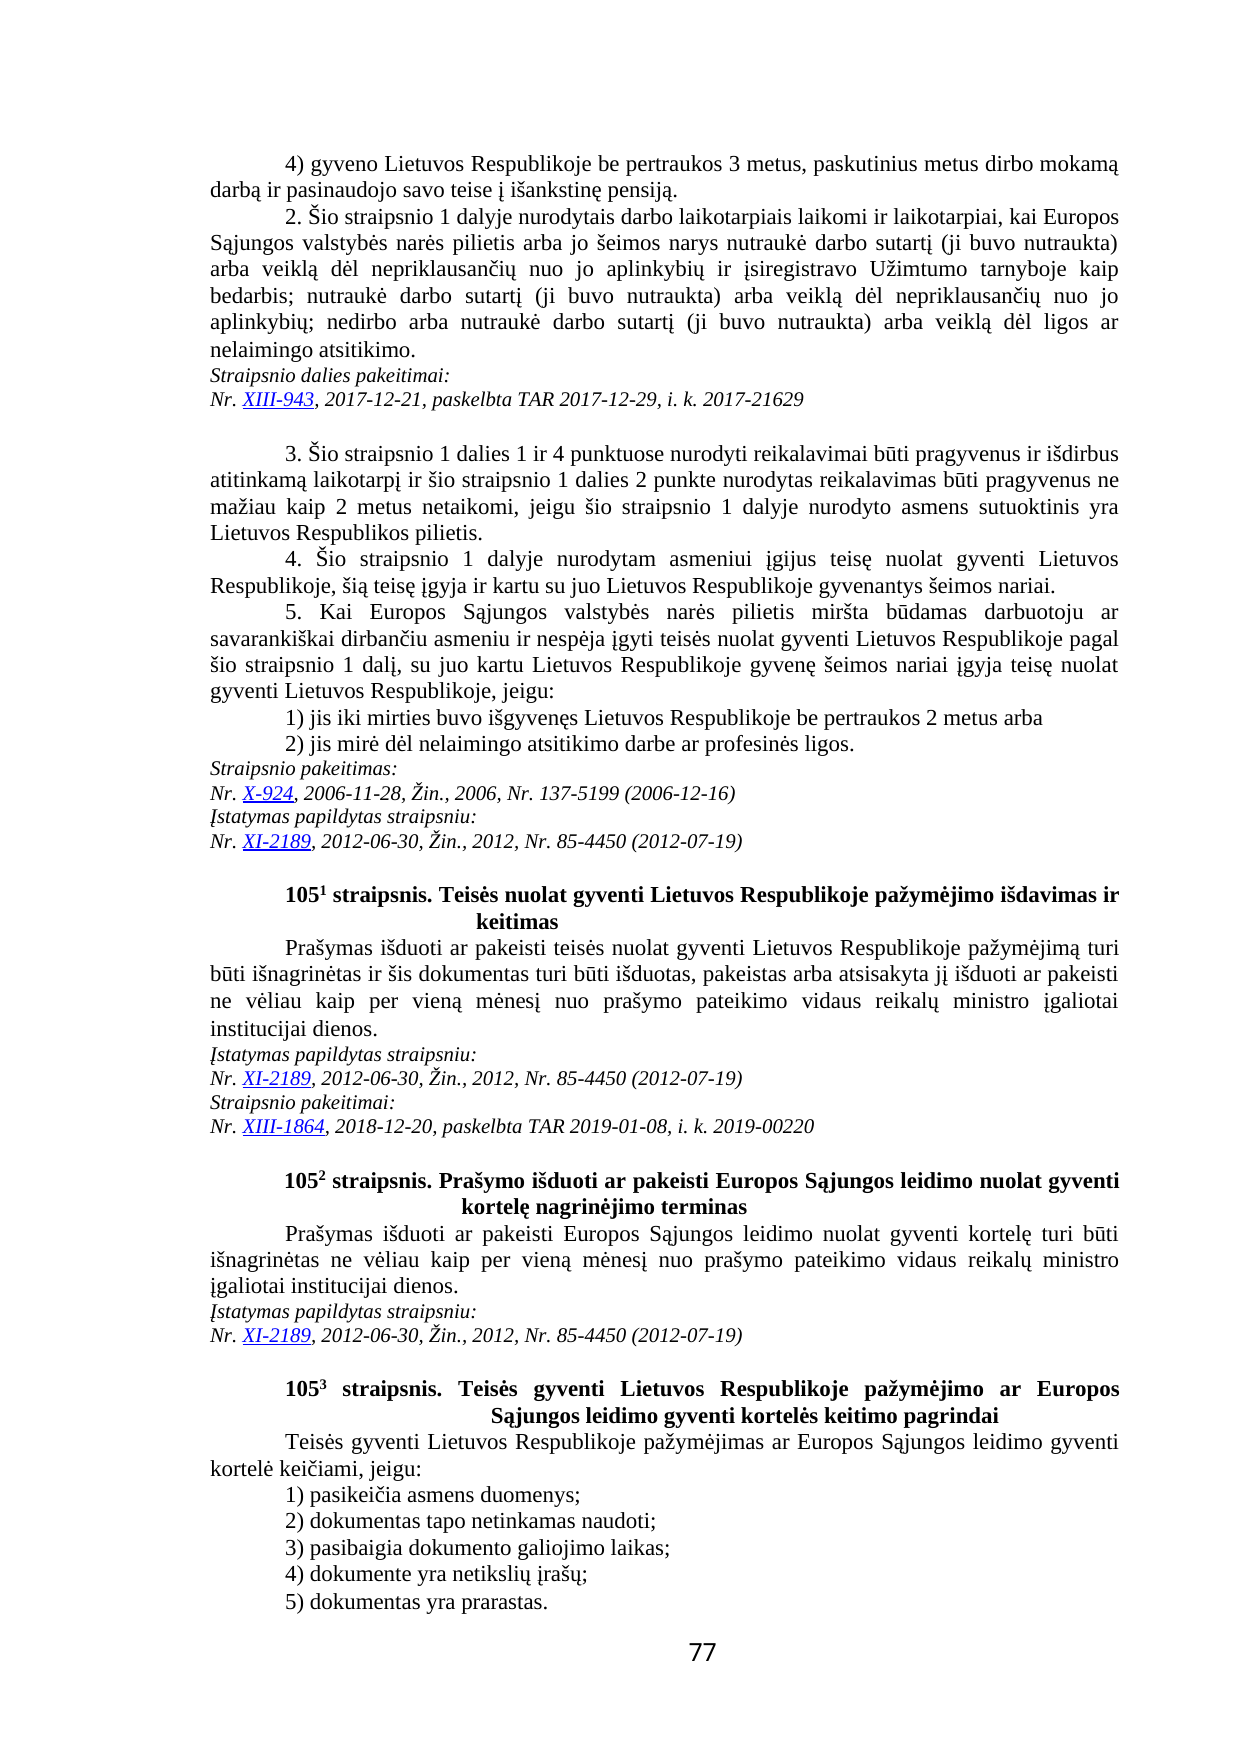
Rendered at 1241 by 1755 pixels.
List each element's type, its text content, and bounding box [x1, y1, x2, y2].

text Įstatymas papildytas straipsniu: [210, 1299, 1120, 1323]
text 2) jis mirė dėl nelaimingo atsitikimo darbe ar profesinės ligos. [210, 730, 1120, 756]
text Straipsnio pakeitimai: [210, 1090, 1120, 1114]
text 1) jis iki mirties buvo išgyvenęs Lietuvos Respublikoje be pertraukos 2 metus arba [210, 704, 1120, 730]
text 4) gyveno Lietuvos Respublikoje be pertraukos 3 metus, paskutinius metus dirbo mokamą darbą ir pasinaudojo savo teise į išankstinę pensiją. [210, 150, 1120, 203]
text Nr. XI-2189, 2012-06-30, Žin., 2012, Nr. 85-4450 (2012-07-19) [210, 1066, 1120, 1090]
text Įstatymas papildytas straipsniu: [210, 1042, 1120, 1066]
text 2. Šio straipsnio 1 dalyje nurodytais darbo laikotarpiais laikomi ir laikotarpiai, kai Europos Sąjungos valstybės narės pilietis arba jo šeimos narys nutraukė darbo sutartį (ji buvo nutraukta) arba veiklą dėl nepriklausančių nuo jo aplinkybių ir įsiregistravo Užimtumo tarnyboje kaip bedarbis; nutraukė darbo sutartį (ji buvo nutraukta) arba veiklą dėl nepriklausančių nuo jo aplinkybių; nedirbo arba nutraukė darbo sutartį (ji buvo nutraukta) arba veiklą dėl ligos ar nelaimingo atsitikimo. [210, 203, 1120, 363]
text Nr. XI-2189, 2012-06-30, Žin., 2012, Nr. 85-4450 (2012-07-19) [210, 1323, 1120, 1347]
text Nr. XIII-1864, 2018-12-20, paskelbta TAR 2019-01-08, i. k. 2019-00220 [210, 1114, 1120, 1138]
text 5. Kai Europos Sąjungos valstybės narės pilietis miršta būdamas darbuotoju ar savarankiškai dirbančiu asmeniu ir nespėja įgyti teisės nuolat gyventi Lietuvos Respublikoje pagal šio straipsnio 1 dalį, su juo kartu Lietuvos Respublikoje gyvenę šeimos nariai įgyja teisę nuolat gyventi Lietuvos Respublikoje, jeigu: [210, 598, 1120, 704]
text Prašymas išduoti ar pakeisti Europos Sąjungos leidimo nuolat gyventi kortelę turi būti išnagrinėtas ne vėliau kaip per vieną mėnesį nuo prašymo pateikimo vidaus reikalų ministro įgaliotai institucijai dienos. [210, 1219, 1120, 1299]
text 4) dokumente yra netikslių įrašų; [210, 1560, 1120, 1586]
text Straipsnio dalies pakeitimai: [210, 363, 1120, 387]
text Prašymas išduoti ar pakeisti teisės nuolat gyventi Lietuvos Respublikoje pažymėjimą turi būti išnagrinėtas ir šis dokumentas turi būti išduotas, pakeistas arba atsisakyta jį išduoti ar pakeisti ne vėliau kaip per vieną mėnesį nuo prašymo pateikimo vidaus reikalų ministro įgaliotai institucijai dienos. [210, 934, 1120, 1042]
text 5) dokumentas yra prarastas. [210, 1586, 1120, 1615]
text Straipsnio pakeitimas: [210, 756, 1120, 780]
text 3) pasibaigia dokumento galiojimo laikas; [210, 1534, 1120, 1560]
text Įstatymas papildytas straipsniu: [210, 804, 1120, 828]
text 2) dokumentas tapo netinkamas naudoti; [210, 1507, 1120, 1534]
text Nr. XI-2189, 2012-06-30, Žin., 2012, Nr. 85-4450 (2012-07-19) [210, 828, 1120, 853]
text Teisės gyventi Lietuvos Respublikoje pažymėjimas ar Europos Sąjungos leidimo gyventi kortelė keičiami, jeigu: [210, 1428, 1120, 1481]
text 4. Šio straipsnio 1 dalyje nurodytam asmeniui įgijus teisę nuolat gyventi Lietuvos Respublikoje, šią teisę įgyja ir kartu su juo Lietuvos Respublikoje gyvenantys šeimos nariai. [210, 546, 1120, 598]
text 3. Šio straipsnio 1 dalies 1 ir 4 punktuose nurodyti reikalavimai būti pragyvenus ir išdirbus atitinkamą laikotarpį ir šio straipsnio 1 dalies 2 punkte nurodytas reikalavimas būti pragyvenus ne mažiau kaip 2 metus netaikomi, jeigu šio straipsnio 1 dalyje nurodyto asmens sutuoktinis yra Lietuvos Respublikos pilietis. [210, 440, 1120, 546]
text 1052 straipsnis. Prašymo išduoti ar pakeisti Europos Sąjungos leidimo nuolat gyventi kortelę nagrinėjimo terminas [284, 1167, 1120, 1219]
text Nr. XIII-943, 2017-12-21, paskelbta TAR 2017-12-29, i. k. 2017-21629 [210, 387, 1120, 411]
text Nr. X-924, 2006-11-28, Žin., 2006, Nr. 137-5199 (2006-12-16) [210, 780, 1120, 804]
text 1051 straipsnis. Teisės nuolat gyventi Lietuvos Respublikoje pažymėjimo išdavimas ir keitimas [285, 881, 1120, 934]
text 1) pasikeičia asmens duomenys; [210, 1481, 1120, 1507]
text 1053 straipsnis. Teisės gyventi Lietuvos Respublikoje pažymėjimo ar Europos Sąjungos leidimo gyventi kortelės keitimo pagrindai [285, 1376, 1120, 1428]
